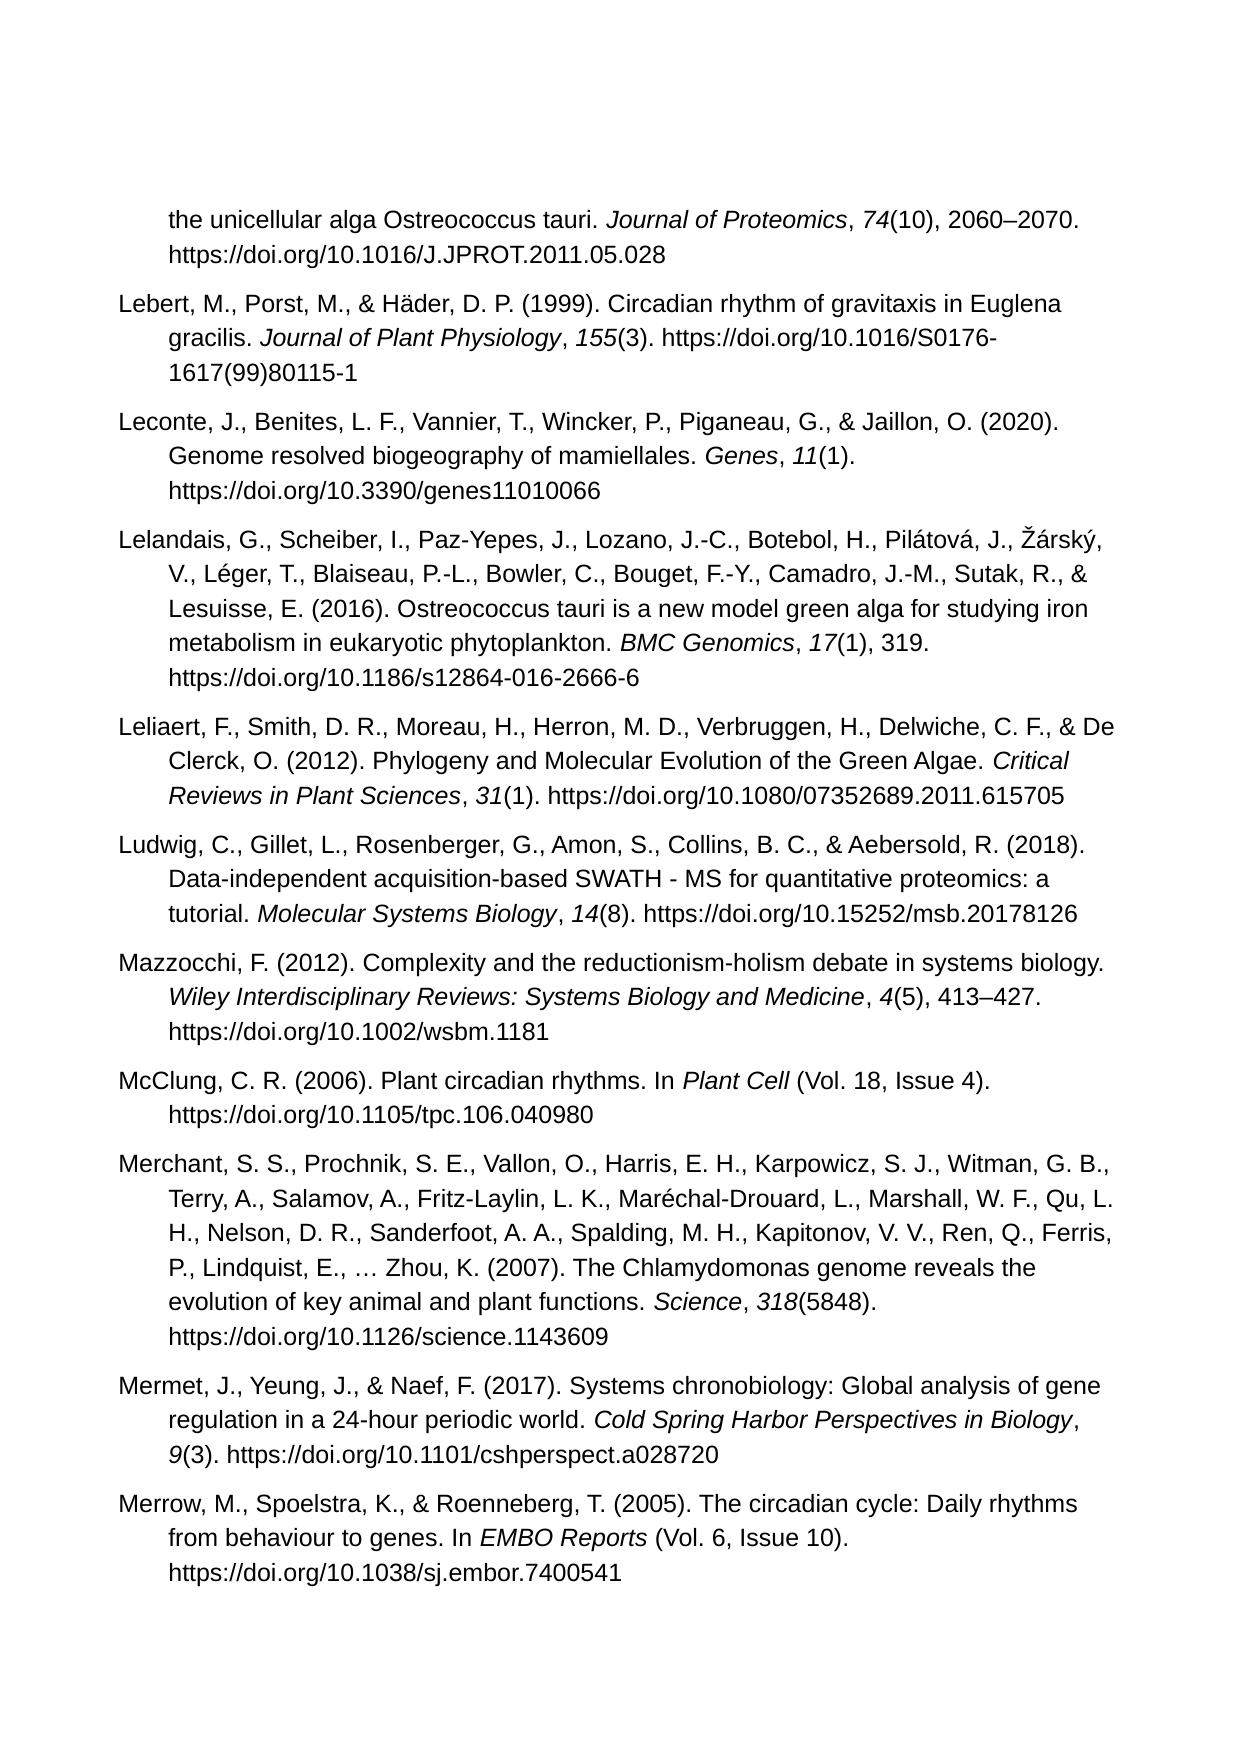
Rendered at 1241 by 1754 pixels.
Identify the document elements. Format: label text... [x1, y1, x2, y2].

text Merchant, S. S., Prochnik, S. E., Vallon, O., Harris, E. H., Karpowicz, S. J., Witman, G. B., Terry, A., Salamov, A., Fritz-Laylin, L. K., Maréchal-Drouard, L., Marshall, W. F., Qu, L. H., Nelson, D. R., Sanderfoot, A. A., Spalding, M. H., Kapitonov, V. V., Ren, Q., Ferris, P., Lindquist, E., … Zhou, K. (2007). The Chlamydomonas genome reveals the evolution of key animal and plant functions. Science, 318(5848). https://doi.org/10.1126/science.1143609 [118, 1149, 1122, 1350]
text Ludwig, C., Gillet, L., Rosenberger, G., Amon, S., Collins, B. C., & Aebersold, R. (2018). Data‐independent acquisition‐based SWATH ‐ MS for quantitative proteomics: a tutorial. Molecular Systems Biology, 14(8). https://doi.org/10.15252/msb.20178126 [118, 830, 1122, 927]
text Mazzocchi, F. (2012). Complexity and the reductionism-holism debate in systems biology. Wiley Interdisciplinary Reviews: Systems Biology and Medicine, 4(5), 413–427. https://doi.org/10.1002/wsbm.1181 [118, 948, 1122, 1045]
text Mermet, J., Yeung, J., & Naef, F. (2017). Systems chronobiology: Global analysis of gene regulation in a 24-hour periodic world. Cold Spring Harbor Perspectives in Biology, 9(3). https://doi.org/10.1101/cshperspect.a028720 [118, 1371, 1122, 1468]
text Leconte, J., Benites, L. F., Vannier, T., Wincker, P., Piganeau, G., & Jaillon, O. (2020). Genome resolved biogeography of mamiellales. Genes, 11(1). https://doi.org/10.3390/genes11010066 [118, 407, 1122, 504]
text Lelandais, G., Scheiber, I., Paz-Yepes, J., Lozano, J.-C., Botebol, H., Pilátová, J., Žárský, V., Léger, T., Blaiseau, P.-L., Bowler, C., Bouget, F.-Y., Camadro, J.-M., Sutak, R., & Lesuisse, E. (2016). Ostreococcus tauri is a new model green alga for studying iron metabolism in eukaryotic phytoplankton. BMC Genomics, 17(1), 319. https://doi.org/10.1186/s12864-016-2666-6 [118, 525, 1122, 691]
text the unicellular alga Ostreococcus tauri. Journal of Proteomics, 74(10), 2060–2070. https://doi.org/10.1016/J.JPROT.2011.05.028 [118, 205, 1122, 268]
text Merrow, M., Spoelstra, K., & Roenneberg, T. (2005). The circadian cycle: Daily rhythms from behaviour to genes. In EMBO Reports (Vol. 6, Issue 10). https://doi.org/10.1038/sj.embor.7400541 [118, 1489, 1122, 1586]
text McClung, C. R. (2006). Plant circadian rhythms. In Plant Cell (Vol. 18, Issue 4). https://doi.org/10.1105/tpc.106.040980 [118, 1066, 1122, 1129]
text Lebert, M., Porst, M., & Häder, D. P. (1999). Circadian rhythm of gravitaxis in Euglena gracilis. Journal of Plant Physiology, 155(3). https://doi.org/10.1016/S0176-1617(99)80115-1 [118, 289, 1122, 386]
text Leliaert, F., Smith, D. R., Moreau, H., Herron, M. D., Verbruggen, H., Delwiche, C. F., & De Clerck, O. (2012). Phylogeny and Molecular Evolution of the Green Algae. Critical Reviews in Plant Sciences, 31(1). https://doi.org/10.1080/07352689.2011.615705 [118, 712, 1122, 809]
